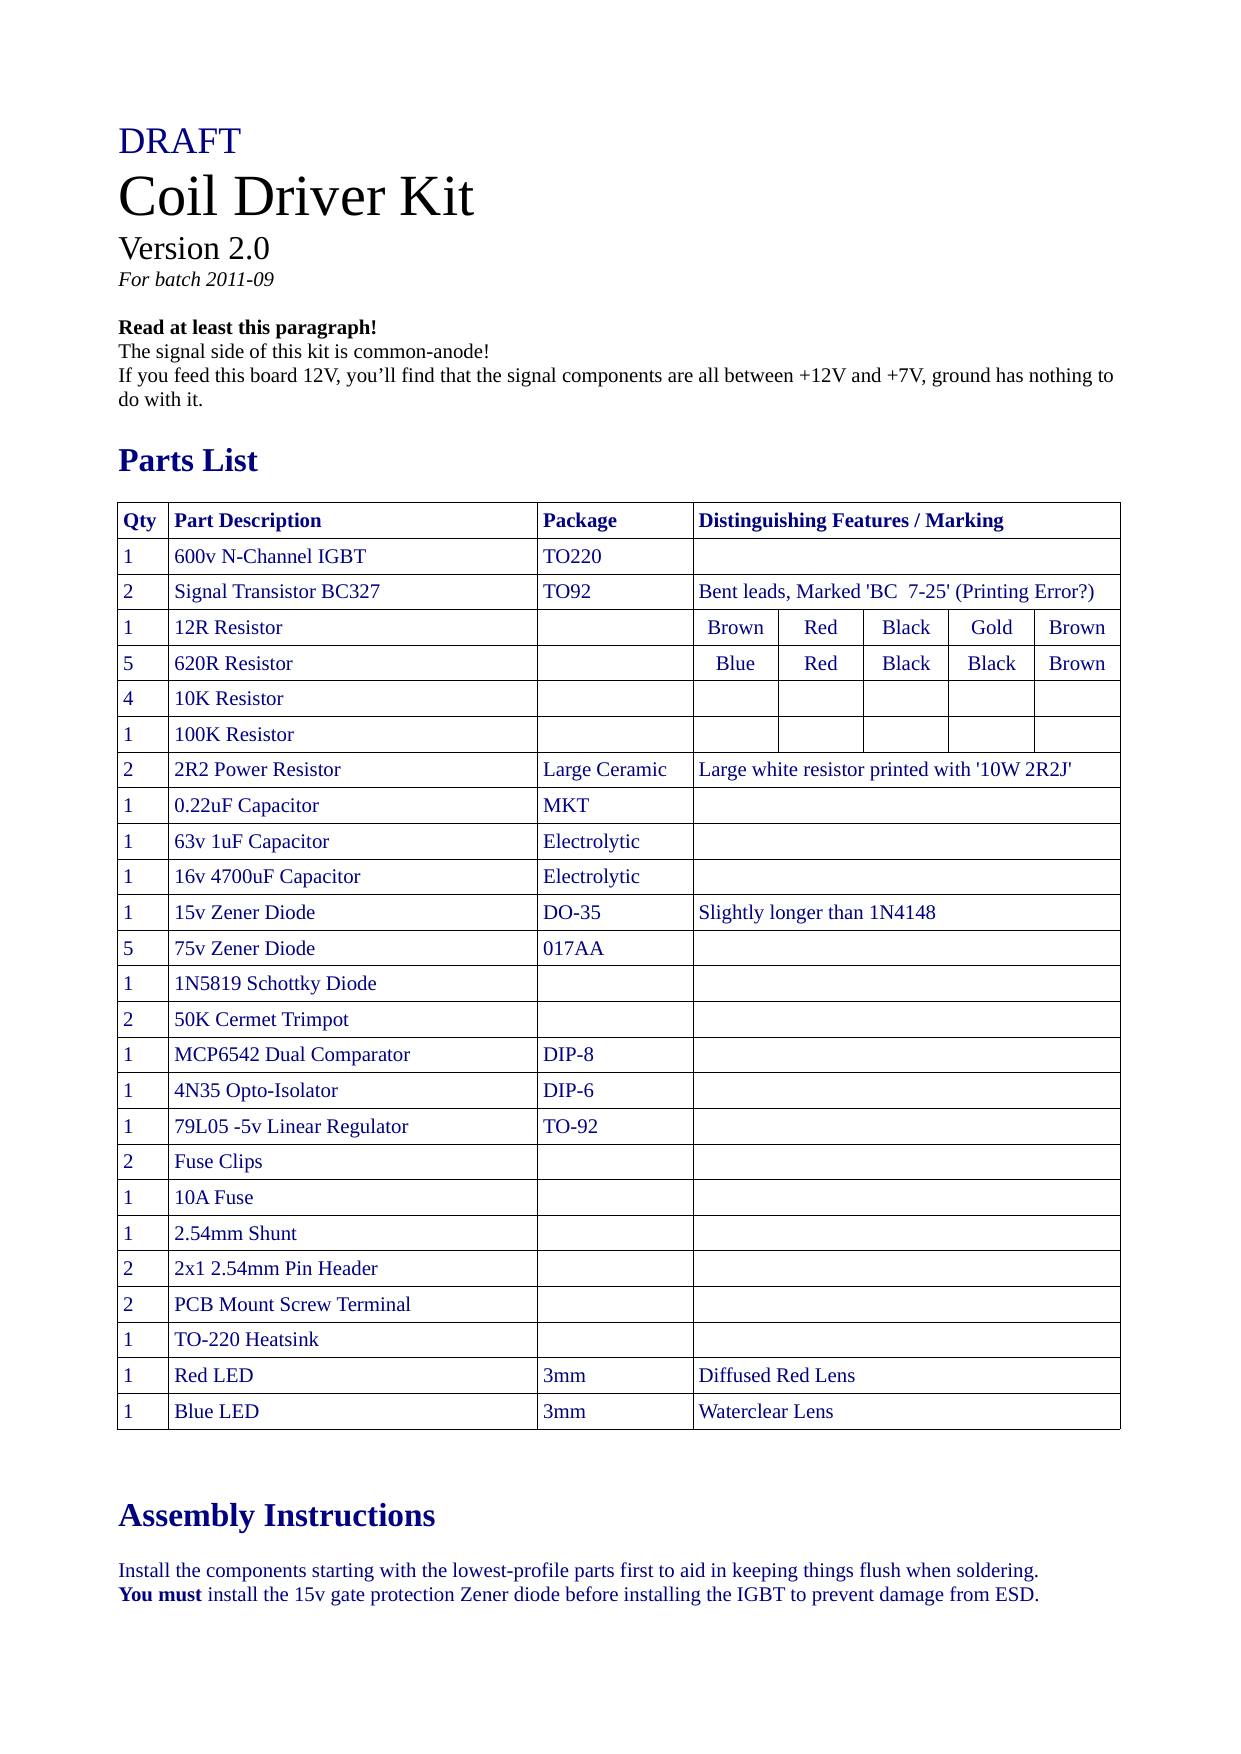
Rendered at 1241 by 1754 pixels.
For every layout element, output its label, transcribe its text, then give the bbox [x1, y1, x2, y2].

table_cell [864, 717, 948, 752]
table_cell [694, 1109, 1120, 1143]
table_cell [538, 610, 693, 645]
table_cell [949, 717, 1034, 752]
table_cell [779, 681, 863, 716]
table_cell TO92 [538, 575, 693, 609]
table_cell Waterclear Lens [694, 1394, 1120, 1428]
table_cell [538, 681, 693, 716]
table_cell DIP-6 [538, 1073, 693, 1108]
table_cell 15v Zener Diode [169, 895, 537, 930]
table_cell 2 [118, 1251, 168, 1286]
table_cell [694, 824, 1120, 858]
table_cell [694, 931, 1120, 965]
table_cell 63v 1uF Capacitor [169, 824, 537, 858]
text DRAFT [118, 118, 1122, 161]
table_cell 3mm [538, 1358, 693, 1393]
table_cell [538, 966, 693, 1001]
table_cell [949, 681, 1034, 716]
table_cell 5 [118, 646, 168, 680]
table_cell [694, 1216, 1120, 1250]
table_cell Diffused Red Lens [694, 1358, 1120, 1393]
table_cell 1 [118, 966, 168, 1001]
table_cell Fuse Clips [169, 1145, 537, 1179]
table_cell 0.22uF Capacitor [169, 788, 537, 823]
table_cell Blue [694, 646, 778, 680]
table_header Distinguishing Features / Marking [694, 503, 1120, 538]
table_cell [538, 1216, 693, 1250]
text Parts List [118, 440, 1122, 478]
table_cell Slightly longer than 1N4148 [694, 895, 1120, 930]
table_cell [694, 1002, 1120, 1037]
table_cell [694, 1323, 1120, 1357]
table_cell [694, 539, 1120, 573]
text You must install the 15v gate protection Zener diode before installing the IGBT to prevent damage from ESD. [118, 1582, 1122, 1606]
table_cell TO-92 [538, 1109, 693, 1143]
table_cell 1 [118, 610, 168, 645]
table_cell Gold [949, 610, 1034, 645]
table_cell 017AA [538, 931, 693, 965]
table_header Package [538, 503, 693, 538]
table_cell Black [864, 646, 948, 680]
text If you feed this board 12V, you’ll find that the signal components are all between +12V and +7V, ground has nothing to do with it. [118, 363, 1122, 411]
table_cell 50K Cermet Trimpot [169, 1002, 537, 1037]
table_cell TO-220 Heatsink [169, 1323, 537, 1357]
table_cell Brown [694, 610, 778, 645]
table_cell Black [864, 610, 948, 645]
table_cell 1 [118, 1073, 168, 1108]
table_cell 10A Fuse [169, 1180, 537, 1215]
table_cell 1 [118, 1180, 168, 1215]
table_cell 1N5819 Schottky Diode [169, 966, 537, 1001]
table_cell Large white resistor printed with '10W 2R2J' [694, 753, 1120, 787]
table_cell Signal Transistor BC327 [169, 575, 537, 609]
table_cell 2 [118, 753, 168, 787]
table_cell [694, 966, 1120, 1001]
table_cell 2 [118, 1145, 168, 1179]
table_cell 1 [118, 824, 168, 858]
table_cell 2R2 Power Resistor [169, 753, 537, 787]
table_cell [1035, 681, 1120, 716]
table_cell 16v 4700uF Capacitor [169, 860, 537, 894]
table_cell 3mm [538, 1394, 693, 1428]
text The signal side of this kit is common-anode! [118, 339, 1122, 363]
table_cell [538, 646, 693, 680]
table_cell [1035, 717, 1120, 752]
table_header Part Description [169, 503, 537, 538]
table_cell PCB Mount Screw Terminal [169, 1287, 537, 1322]
table_cell 1 [118, 1216, 168, 1250]
table_cell 1 [118, 860, 168, 894]
table_cell Black [949, 646, 1034, 680]
text Install the components starting with the lowest-profile parts first to aid in keeping things flush when soldering. [118, 1558, 1122, 1582]
table_cell 600v N-Channel IGBT [169, 539, 537, 573]
table_cell Red [779, 646, 863, 680]
table_cell 79L05 -5v Linear Regulator [169, 1109, 537, 1143]
table_cell 1 [118, 1038, 168, 1072]
table_cell 2 [118, 1287, 168, 1322]
table_cell Red LED [169, 1358, 537, 1393]
table_cell 12R Resistor [169, 610, 537, 645]
table_cell 1 [118, 717, 168, 752]
table_cell [864, 681, 948, 716]
table_cell 1 [118, 1394, 168, 1428]
table_cell [694, 1145, 1120, 1179]
table_cell Large Ceramic [538, 753, 693, 787]
table_cell [538, 1323, 693, 1357]
table_cell TO220 [538, 539, 693, 573]
table_cell [694, 860, 1120, 894]
table_cell [779, 717, 863, 752]
text Coil Driver Kit [118, 161, 1122, 228]
table_header Qty [118, 503, 168, 538]
table_cell Red [779, 610, 863, 645]
text Assembly Instructions [118, 1496, 1122, 1534]
table_cell 1 [118, 788, 168, 823]
table_cell [538, 717, 693, 752]
table_cell 2 [118, 1002, 168, 1037]
table_cell [538, 1145, 693, 1179]
table_cell 620R Resistor [169, 646, 537, 680]
table_cell [694, 1073, 1120, 1108]
table_cell Electrolytic [538, 824, 693, 858]
table_cell 1 [118, 1358, 168, 1393]
table_cell 10K Resistor [169, 681, 537, 716]
table_cell DO-35 [538, 895, 693, 930]
table_cell [694, 717, 778, 752]
table_cell 4N35 Opto-Isolator [169, 1073, 537, 1108]
table_cell Bent leads, Marked 'BC 7-25' (Printing Error?) [694, 575, 1120, 609]
text Read at least this paragraph! [118, 315, 1122, 339]
table_cell DIP-8 [538, 1038, 693, 1072]
table_cell [538, 1180, 693, 1215]
table_cell 75v Zener Diode [169, 931, 537, 965]
table_cell 4 [118, 681, 168, 716]
table_cell Brown [1035, 646, 1120, 680]
table_cell 1 [118, 539, 168, 573]
table_cell 2x1 2.54mm Pin Header [169, 1251, 537, 1286]
table_cell [694, 1251, 1120, 1286]
table_cell [538, 1002, 693, 1037]
table_cell Electrolytic [538, 860, 693, 894]
table_cell [694, 788, 1120, 823]
table_cell 2 [118, 575, 168, 609]
table_cell 1 [118, 1109, 168, 1143]
table_cell Blue LED [169, 1394, 537, 1428]
table_cell 100K Resistor [169, 717, 537, 752]
table_cell [694, 1180, 1120, 1215]
table_cell 2.54mm Shunt [169, 1216, 537, 1250]
table_cell Brown [1035, 610, 1120, 645]
table_cell 1 [118, 895, 168, 930]
table_cell [694, 1038, 1120, 1072]
table_cell MCP6542 Dual Comparator [169, 1038, 537, 1072]
text Version 2.0 [118, 228, 1122, 267]
table_cell 1 [118, 1323, 168, 1357]
table_cell [538, 1287, 693, 1322]
table_cell [694, 681, 778, 716]
table_cell 5 [118, 931, 168, 965]
table_cell [694, 1287, 1120, 1322]
table_cell MKT [538, 788, 693, 823]
table_cell [538, 1251, 693, 1286]
text For batch 2011-09 [118, 267, 1122, 291]
